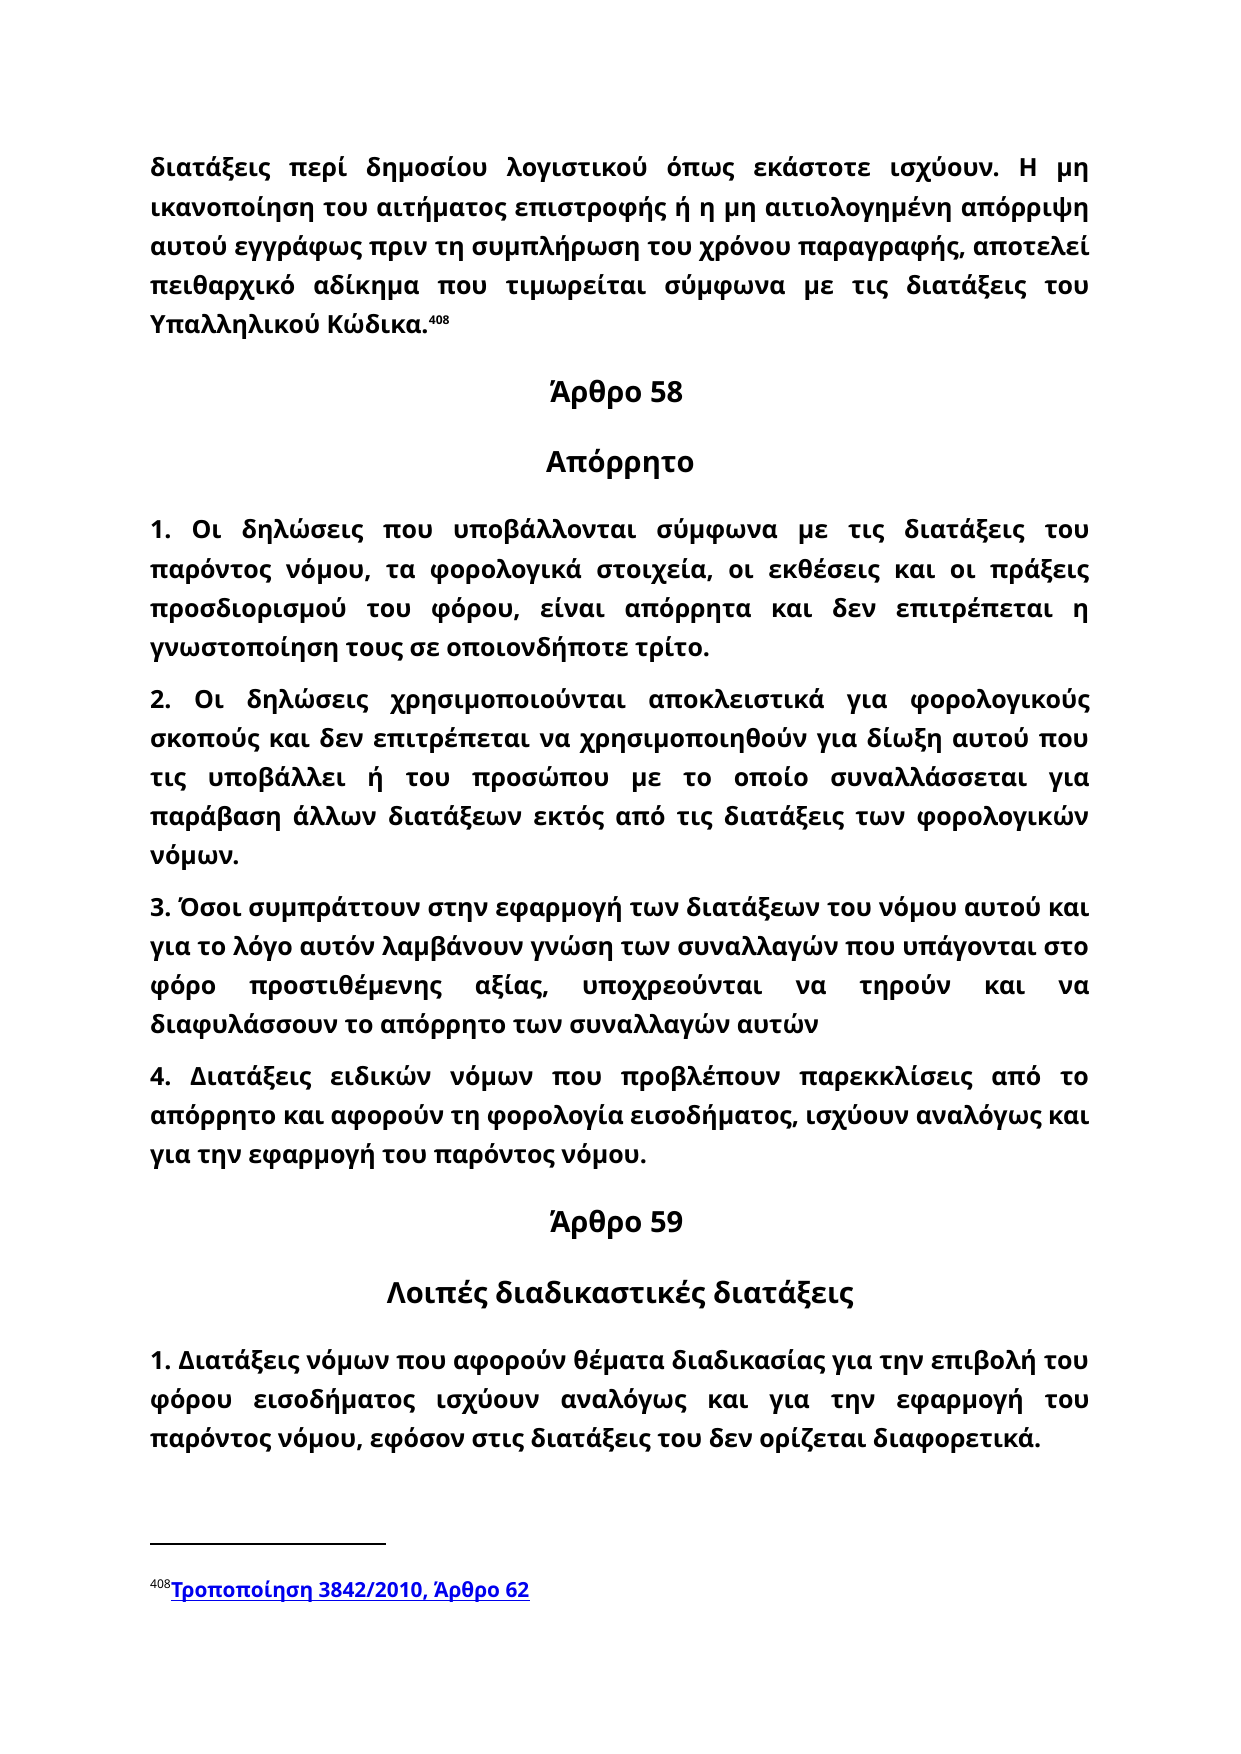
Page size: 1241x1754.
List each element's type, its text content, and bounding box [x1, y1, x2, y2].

subtitle Λοιπές διαδικαστικές διατάξεις [150, 1272, 1090, 1312]
subtitle Άρθρο 59 [150, 1201, 1090, 1241]
text 2. Οι δηλώσεις χρησιμοποιούνται αποκλειστικά για φορολογικούς σκοπούς και δεν επιτρέπεται να χρησιμοποιηθούν για δίωξη αυτού που τις υποβάλλει ή του προσώπου με το οποίο συναλλάσσεται για παράβαση άλλων διατάξεων εκτός από τις διατάξεις των φορολογικών νόμων. [150, 681, 1090, 872]
text 1. Οι δηλώσεις που υποβάλλονται σύμφωνα με τις διατάξεις του παρόντος νόμου, τα φορολογικά στοιχεία, οι εκθέσεις και οι πράξεις προσδιορισμού του φόρου, είναι απόρρητα και δεν επιτρέπεται η γνωστοποίηση τους σε οποιονδήποτε τρίτο. [150, 512, 1090, 664]
text διατάξεις περί δημοσίου λογιστικού όπως εκάστοτε ισχύουν. Η μη ικανοποίηση του αιτήματος επιστροφής ή η μη αιτιολογημένη απόρριψη αυτού εγγράφως πριν τη συμπλήρωση του χρόνου παραγραφής, αποτελεί πειθαρχι­κό αδίκημα που τιμωρείται σύμφωνα με τις διατάξεις του Υπαλληλικού Κώδικα. [150, 150, 1090, 341]
text 1. Διατάξεις νόμων που αφορούν θέματα διαδικασίας για την επιβολή του φόρου εισοδήματος ισχύουν αναλόγως και για την εφαρμογή του παρόντος νόμου, εφόσον στις διατάξεις του δεν ορίζεται διαφορετικά. [150, 1342, 1090, 1455]
subtitle Απόρρητο [150, 441, 1090, 481]
text 4. Διατάξεις ειδικών νόμων που προβλέπουν παρεκκλίσεις από το απόρρητο και αφορούν τη φορολογία εισοδήματος, ισχύουν αναλόγως και για την εφαρμογή του παρόντος νόμου. [150, 1059, 1090, 1171]
text 3. Όσοι συμπράττουν στην εφαρμογή των διατάξεων του νόμου αυτού και για το λόγο αυτόν λαμβάνουν γνώση των συναλλαγών που υπάγονται στο φόρο προστιθέμενης αξίας, υποχρεούνται να τηρούν και να διαφυλάσσουν το απόρρητο των συναλλαγών αυτών [150, 889, 1090, 1041]
text Τροποποίηση 3842/2010, Άρθρο 62 [150, 1576, 1090, 1604]
subtitle Άρθρο 58 [150, 371, 1090, 411]
